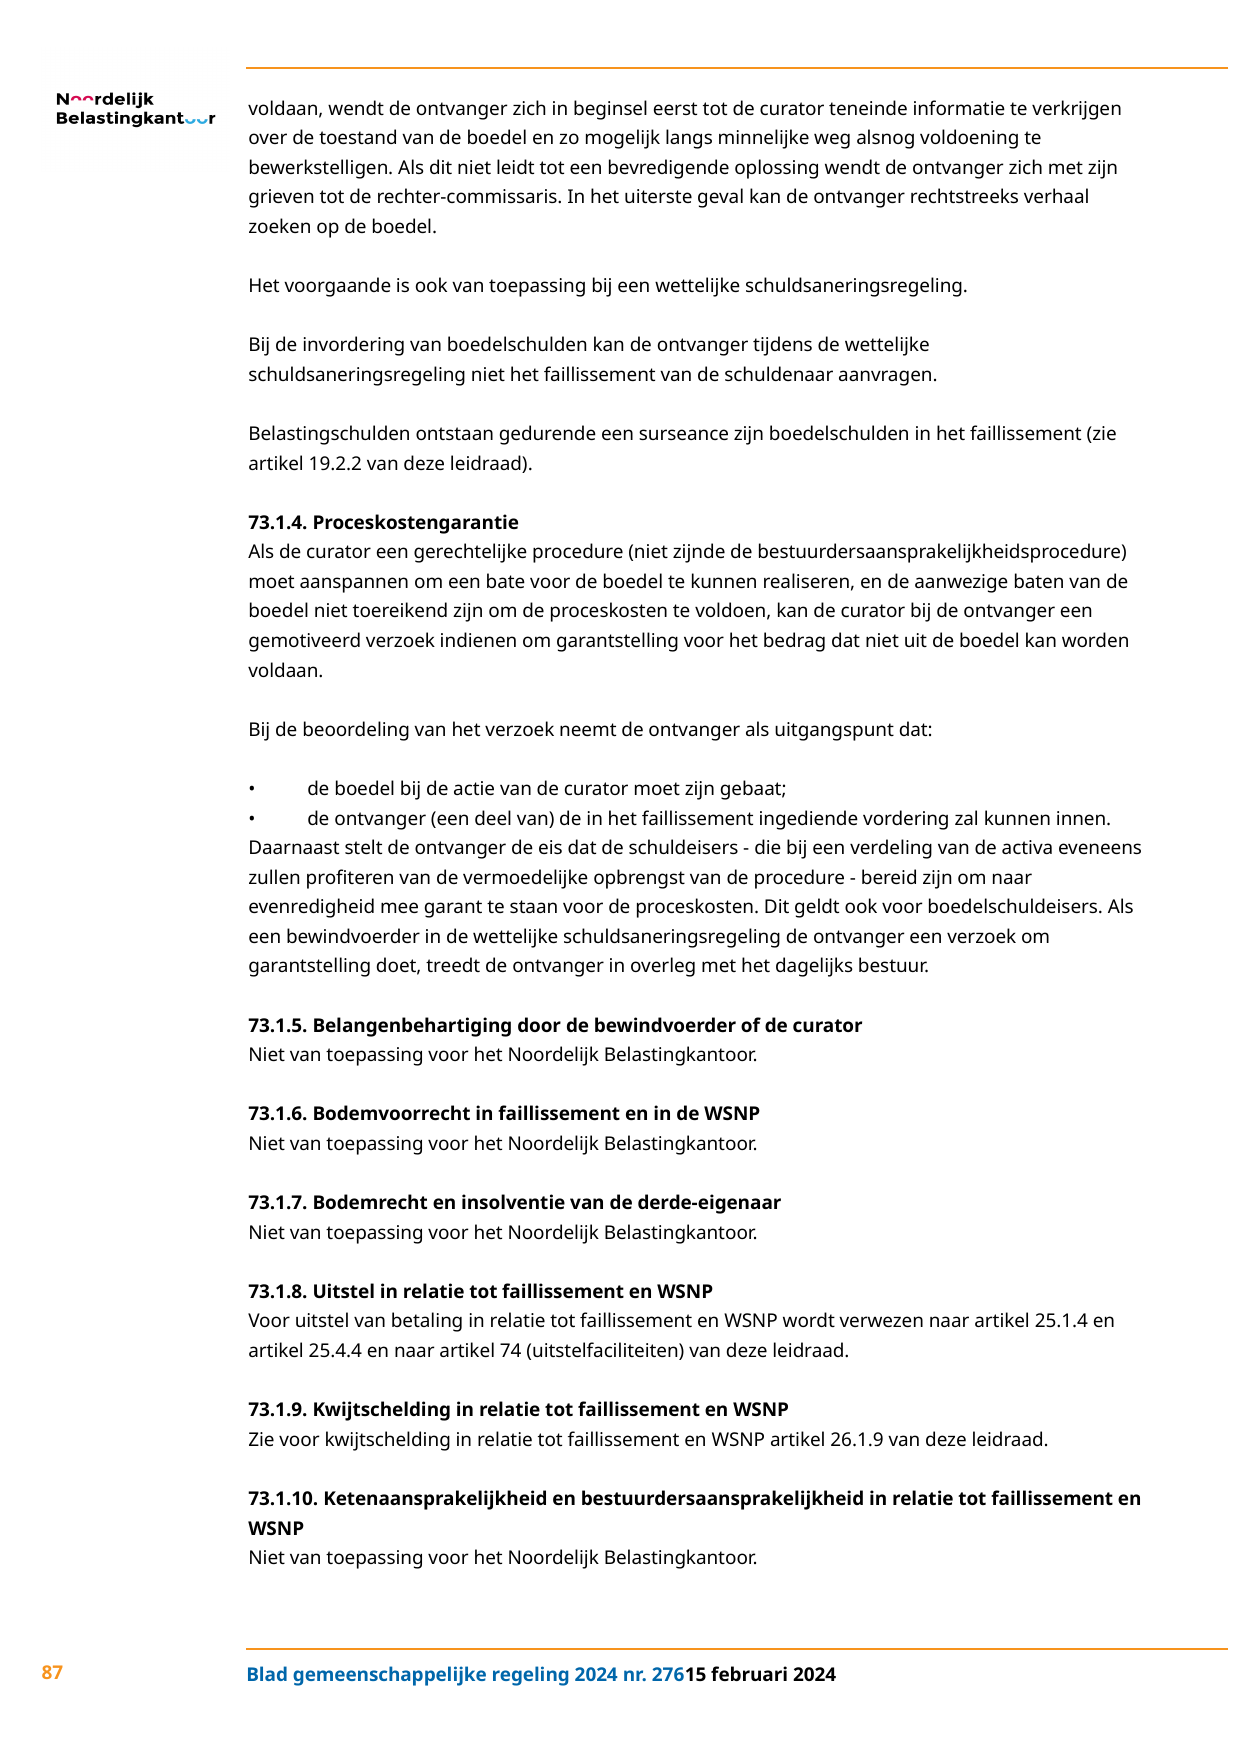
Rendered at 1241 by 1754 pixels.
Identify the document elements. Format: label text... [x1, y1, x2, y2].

text Als de curator een gerechtelijke procedure (niet zijnde de bestuurdersaansprakelijkheidsprocedure) moet aanspannen om een bate voor de boedel te kunnen realiseren, en de aanwezige baten van de boedel niet toereikend zijn om de proceskosten te voldoen, kan de curator bij de ontvanger een gemotiveerd verzoek indienen om garantstelling voor het bedrag dat niet uit de boedel kan worden voldaan. [248, 538, 1152, 683]
text 73.1.4. Proceskostengarantie [248, 509, 1152, 535]
text Belastingschulden ontstaan gedurende een surseance zijn boedelschulden in het faillissement (zie artikel 19.2.2 van deze leidraad). [248, 420, 1152, 476]
text Bij de beoordeling van het verzoek neemt de ontvanger als uitgangspunt dat: [248, 716, 1152, 742]
text Zie voor kwijtschelding in relatie tot faillissement en WSNP artikel 26.1.9 van deze leidraad. [248, 1426, 1152, 1452]
text Niet van toepassing voor het Noordelijk Belastingkantoor. [248, 1219, 1152, 1245]
list de ontvanger (een deel van) de in het faillissement ingediende vordering zal kunnen innen. [248, 805, 1152, 831]
text 73.1.9. Kwijtschelding in relatie tot faillissement en WSNP [248, 1396, 1152, 1422]
text Niet van toepassing voor het Noordelijk Belastingkantoor. [248, 1544, 1152, 1570]
text Bij de invordering van boedelschulden kan de ontvanger tijdens de wettelijke schuldsaneringsregeling niet het faillissement van de schuldenaar aanvragen. [248, 331, 1152, 387]
text 73.1.5. Belangenbehartiging door de bewindvoerder of de curator [248, 1012, 1152, 1038]
text Niet van toepassing voor het Noordelijk Belastingkantoor. [248, 1041, 1152, 1067]
text Daarnaast stelt de ontvanger de eis dat de schuldeisers - die bij een verdeling van de activa eveneens zullen profiteren van de vermoedelijke opbrengst van de procedure - bereid zijn om naar evenredigheid mee garant te staan voor de proceskosten. Dit geldt ook voor boedelschuldeisers. Als een bewindvoerder in de wettelijke schuldsaneringsregeling de ontvanger een verzoek om garantstelling doet, treedt de ontvanger in overleg met het dagelijks bestuur. [248, 834, 1152, 978]
text 73.1.7. Bodemrecht en insolventie van de derde-eigenaar [248, 1189, 1152, 1215]
text 73.1.6. Bodemvoorrecht in faillissement en in de WSNP [248, 1101, 1152, 1126]
picture [41, 47, 231, 172]
text 73.1.8. Uitstel in relatie tot faillissement en WSNP [248, 1278, 1152, 1304]
text Voor uitstel van betaling in relatie tot faillissement en WSNP wordt verwezen naar artikel 25.1.4 en artikel 25.4.4 en naar artikel 74 (uitstelfaciliteiten) van deze leidraad. [248, 1308, 1152, 1363]
text voldaan, wendt de ontvanger zich in beginsel eerst tot de curator teneinde informatie te verkrijgen over de toestand van de boedel en zo mogelijk langs minnelijke weg alsnog voldoening te bewerkstelligen. Als dit niet leidt tot een bevredigende oplossing wendt de ontvanger zich met zijn grieven tot de rechter-commissaris. In het uiterste geval kan de ontvanger rechtstreeks verhaal zoeken op de boedel. [248, 95, 1152, 239]
list de boedel bij de actie van de curator moet zijn gebaat; [248, 775, 1152, 801]
text Het voorgaande is ook van toepassing bij een wettelijke schuldsaneringsregeling. [248, 272, 1152, 298]
text 73.1.10. Ketenaansprakelijkheid en bestuurdersaansprakelijkheid in relatie tot faillissement en WSNP [248, 1485, 1152, 1541]
text Niet van toepassing voor het Noordelijk Belastingkantoor. [248, 1130, 1152, 1156]
